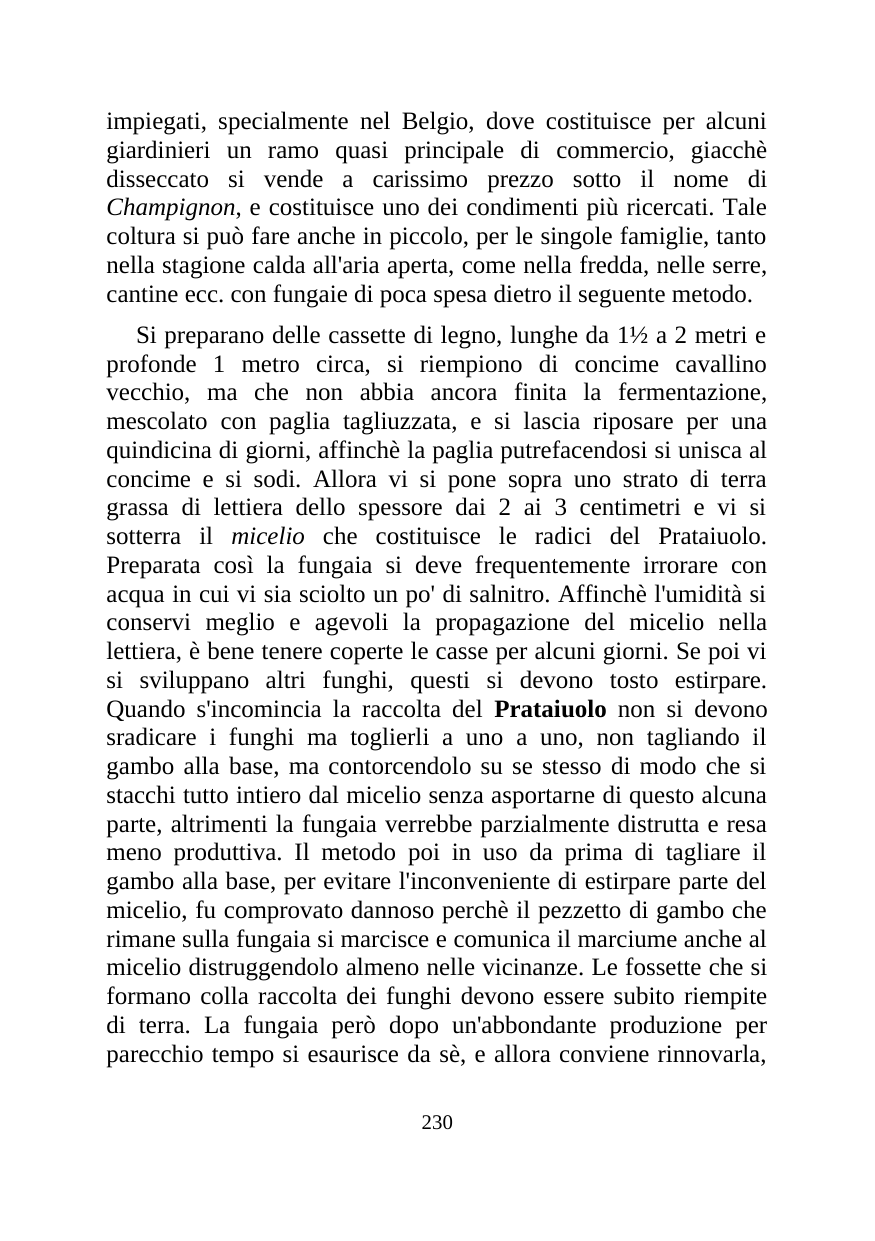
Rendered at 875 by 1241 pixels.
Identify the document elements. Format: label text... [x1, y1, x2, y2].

text Si preparano delle cassette di legno, lunghe da 1½ a 2 metri e profonde 1 metro circa, si riempiono di concime cavallino vecchio, ma che non abbia ancora finita la fermentazione, mescolato con paglia tagliuzzata, e si lascia riposare per una quindicina di giorni, affinchè la paglia putrefacendosi si unisca al concime e si sodi. Allora vi si pone sopra uno strato di terra grassa di lettiera dello spessore dai 2 ai 3 centimetri e vi si sotterra il micelio che costituisce le radici del Prataiuolo. Preparata così la fungaia si deve frequentemente irrorare con acqua in cui vi sia sciolto un po' di salnitro. Affinchè l'umidità si conservi meglio e agevoli la propagazione del micelio nella lettiera, è bene tenere coperte le casse per alcuni giorni. Se poi vi si sviluppano altri funghi, questi si devono tosto estirpare. Quando s'incomincia la raccolta del Prataiuolo non si devono sradicare i funghi ma toglierli a uno a uno, non tagliando il gambo alla base, ma contorcendolo su se stesso di modo che si stacchi tutto intiero dal micelio senza asportarne di questo alcuna parte, altrimenti la fungaia verrebbe parzialmente distrutta e resa meno produttiva. Il metodo poi in uso da prima di tagliare il gambo alla base, per evitare l'inconveniente di estirpare parte del micelio, fu comprovato dannoso perchè il pezzetto di gambo che rimane sulla fungaia si marcisce e comunica il marciume anche al micelio distruggendolo almeno nelle vicinanze. Le fossette che si formano colla raccolta dei funghi devono essere subito riempite di terra. La fungaia però dopo un'abbondante produzione per parecchio tempo si esaurisce da sè, e allora conviene rinnovarla, [106, 320, 768, 1067]
text impiegati, specialmente nel Belgio, dove costituisce per alcuni giardinieri un ramo quasi principale di commercio, giacchè disseccato si vende a carissimo prezzo sotto il nome di Champignon, e costituisce uno dei condimenti più ricercati. Tale coltura si può fare anche in piccolo, per le singole famiglie, tanto nella stagione calda all'aria aperta, come nella fredda, nelle serre, cantine ecc. con fungaie di poca spesa dietro il seguente metodo. [106, 106, 768, 307]
